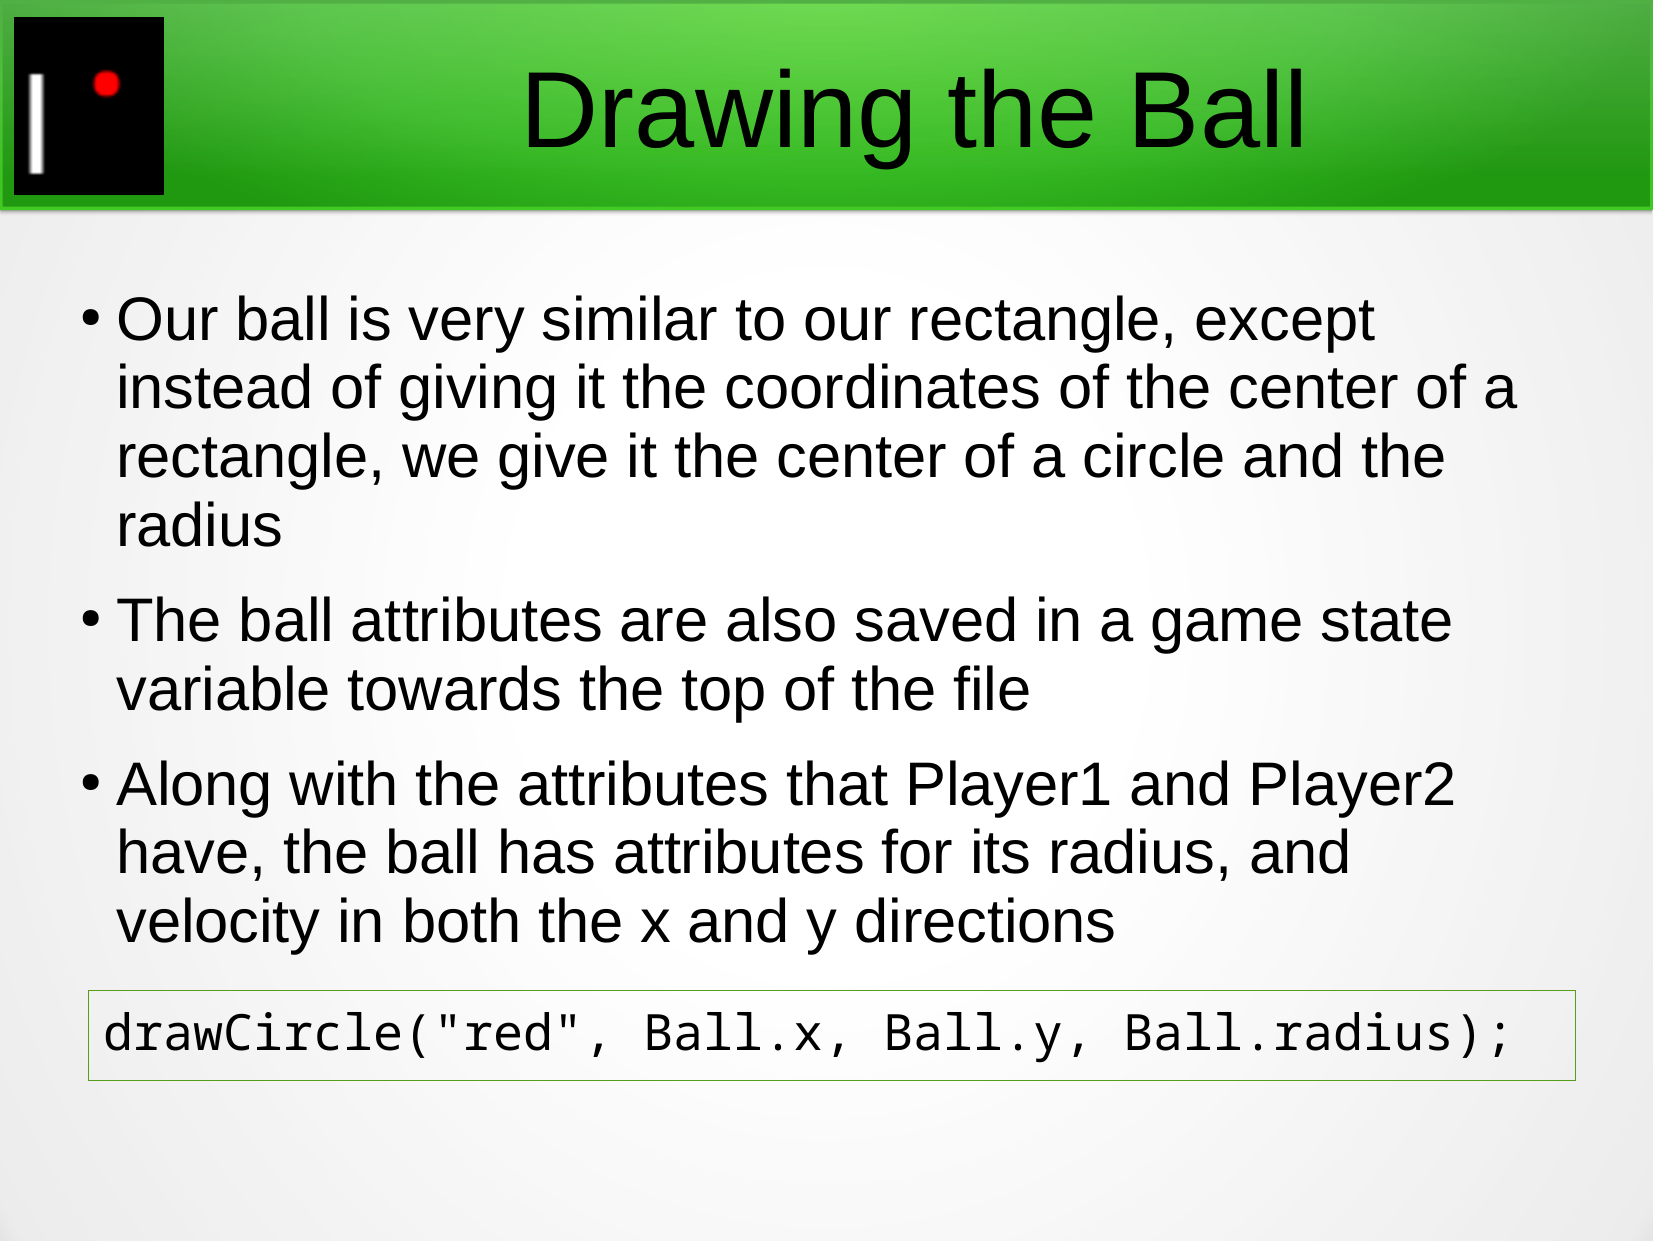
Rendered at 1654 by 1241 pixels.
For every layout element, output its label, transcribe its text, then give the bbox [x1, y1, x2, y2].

list Our ball is very similar to our rectangle, except instead of giving it the coordinates of the center of a rectangle, we give it the center of a circle and the radius The ball attributes are also saved in a game state variable towards the top of the file Along with the attributes that Player1 and Player2 have, the ball has attributes for its radius, and velocity in both the x and y directions [67, 285, 1561, 961]
picture [14, 17, 164, 195]
text_box drawCircle("red", Ball.x, Ball.y, Ball.radius); [88, 990, 1576, 1081]
title Drawing the Ball [195, 30, 1636, 190]
